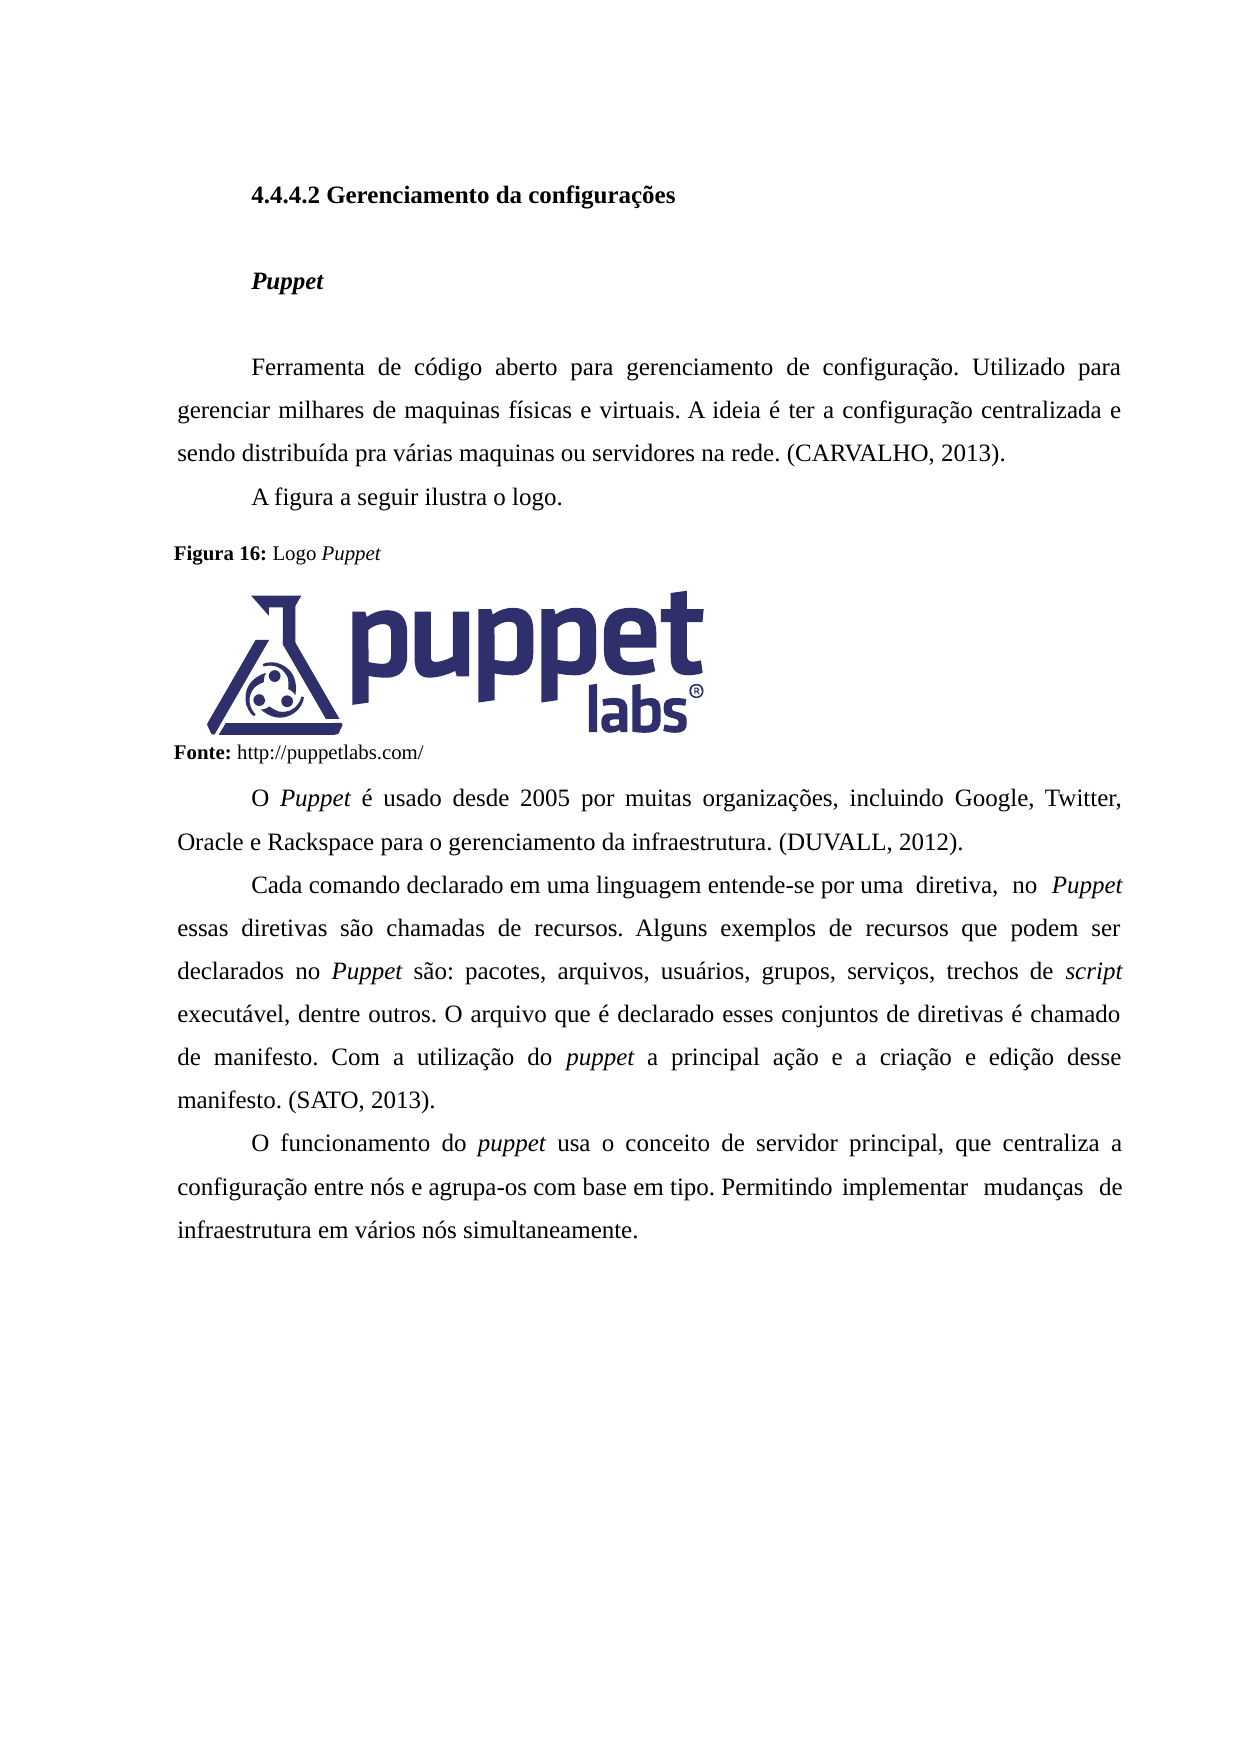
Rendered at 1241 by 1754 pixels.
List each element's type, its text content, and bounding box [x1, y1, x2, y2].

text Fonte: http://puppetlabs.com/ [174, 590, 747, 764]
text A figura a seguir ilustra o logo. [177, 482, 1122, 510]
text O funcionamento do puppet usa o conceito de servidor principal, que centraliza a configuração entre nós e agrupa-os com base em tipo. Permitindo implementar mudanças de infraestrutura em vários nós simultaneamente. [177, 1128, 1122, 1243]
text Ferramenta de código aberto para gerenciamento de configuração. Utilizado para gerenciar milhares de maquinas físicas e virtuais. A ideia é ter a configuração centralizada e sendo distribuída pra várias maquinas ou servidores na rede. (CARVALHO, 2013). [177, 352, 1122, 467]
text Figura 16: Logo Puppet [174, 541, 747, 565]
text O Puppet é usado desde 2005 por muitas organizações, incluindo Google, Twitter, Oracle e Rackspace para o gerenciamento da infraestrutura. (DUVALL, 2012). [177, 783, 1122, 855]
text Puppet [177, 266, 1122, 295]
text 4.4.4.2 Gerenciamento da configurações [177, 180, 1122, 208]
text Cada comando declarado em uma linguagem entende-se por uma diretiva, no Puppet essas diretivas são chamadas de recursos. Alguns exemplos de recursos que podem ser declarados no Puppet são: pacotes, arquivos, usuários, grupos, serviços, trechos de script executável, dentre outros. O arquivo que é declarado esses conjuntos de diretivas é chamado de manifesto. Com a utilização do puppet a principal ação e a criação e edição desse manifesto. (SATO, 2013). [177, 870, 1122, 1114]
